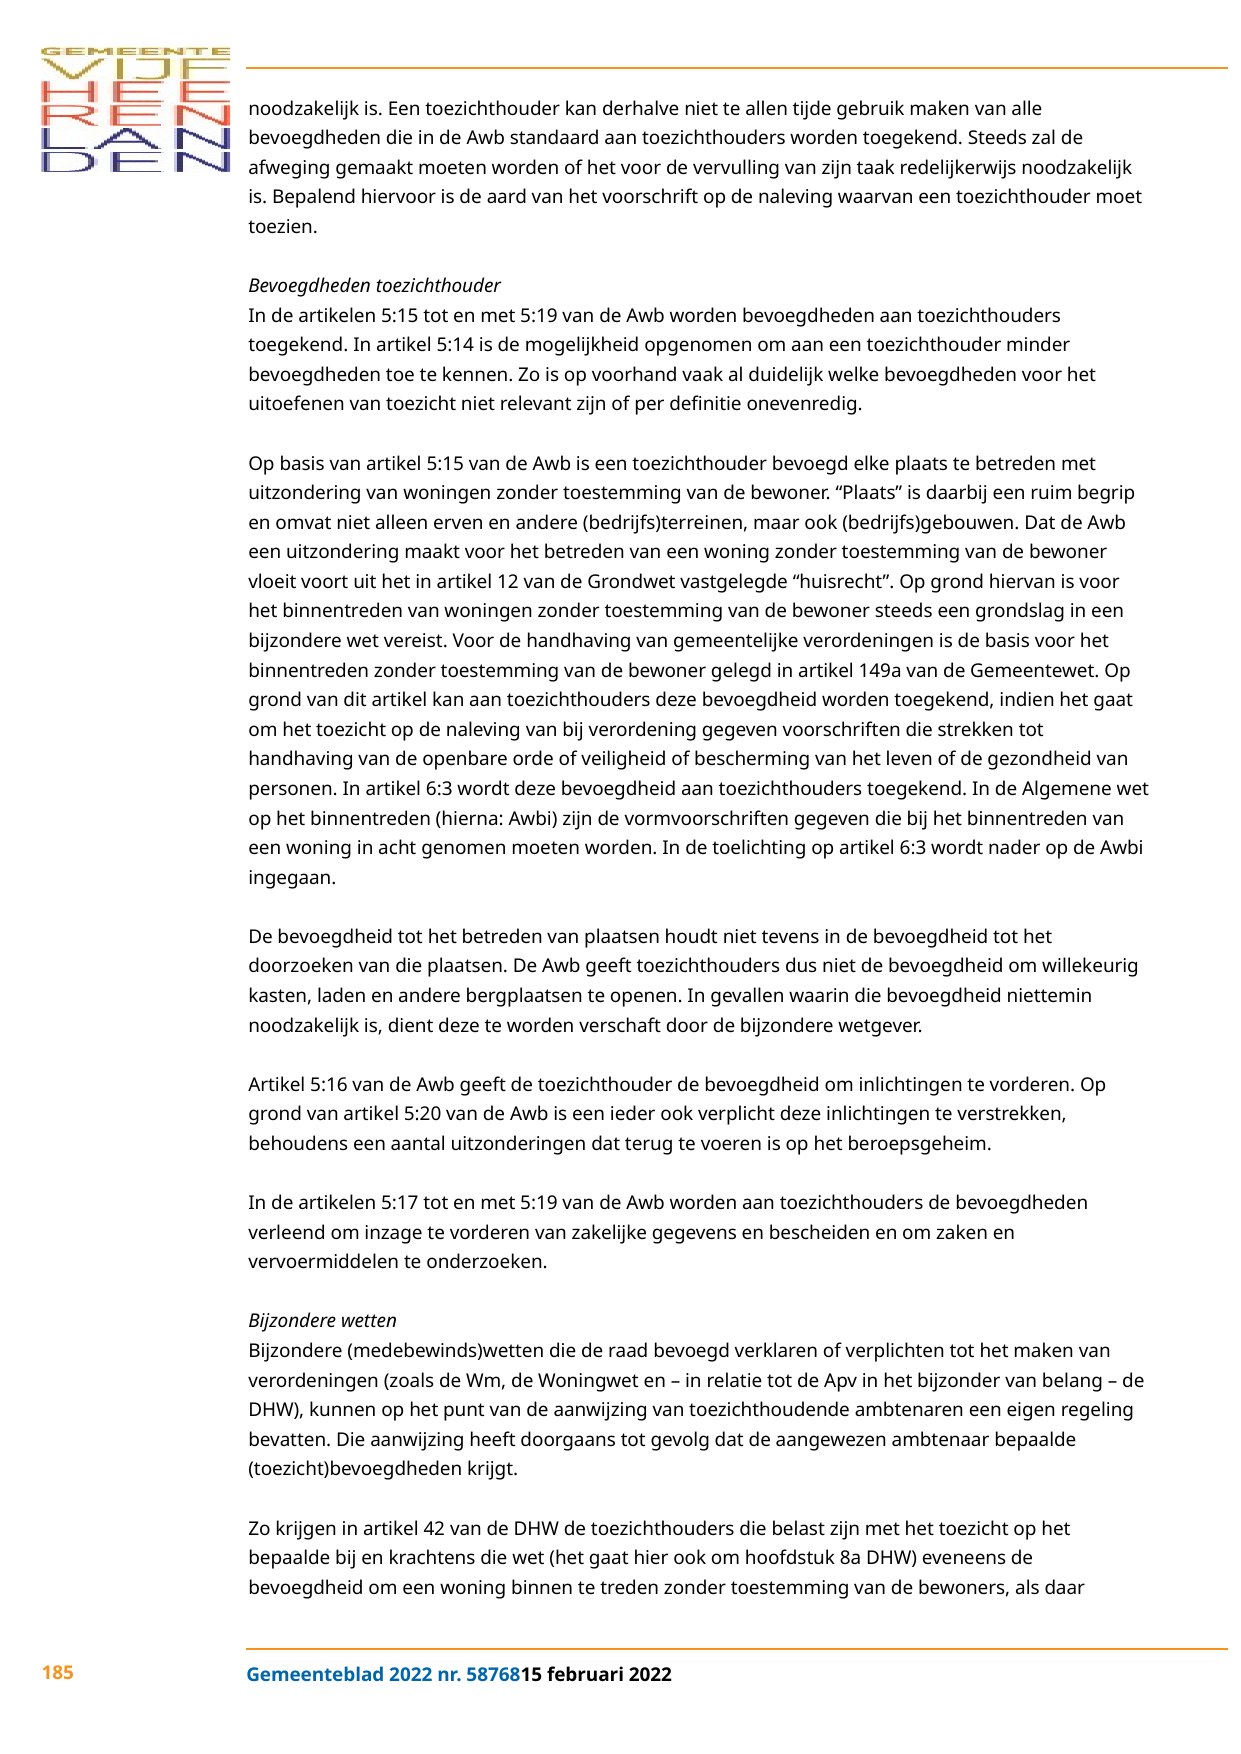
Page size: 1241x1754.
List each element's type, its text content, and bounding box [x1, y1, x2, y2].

text In de artikelen 5:17 tot en met 5:19 van de Awb worden aan toezichthouders de bevoegdheden verleend om inzage te vorderen van zakelijke gegevens en bescheiden en om zaken en vervoermiddelen te onderzoeken. [248, 1189, 1152, 1274]
text De bevoegdheid tot het betreden van plaatsen houdt niet tevens in de bevoegdheid tot het doorzoeken van die plaatsen. De Awb geeft toezichthouders dus niet de bevoegdheid om willekeurig kasten, laden en andere bergplaatsen te openen. In gevallen waarin die bevoegdheid niettemin noodzakelijk is, dient deze te worden verschaft door de bijzondere wetgever. [248, 923, 1152, 1038]
text Zo krijgen in artikel 42 van de DHW de toezichthouders die belast zijn met het toezicht op het bepaalde bij en krachtens die wet (het gaat hier ook om hoofdstuk 8a DHW) eveneens de bevoegdheid om een woning binnen te treden zonder toestemming van de bewoners, als daar [248, 1515, 1152, 1600]
text Bijzondere (medebewinds)wetten die de raad bevoegd verklaren of verplichten tot het maken van verordeningen (zoals de Wm, de Woningwet en – in relatie tot de Apv in het bijzonder van belang – de DHW), kunnen op het punt van de aanwijzing van toezichthoudende ambtenaren een eigen regeling bevatten. Die aanwijzing heeft doorgaans tot gevolg dat de aangewezen ambtenaar bepaalde (toezicht)bevoegdheden krijgt. [248, 1337, 1152, 1481]
text Op basis van artikel 5:15 van de Awb is een toezichthouder bevoegd elke plaats te betreden met uitzondering van woningen zonder toestemming van de bewoner. “Plaats” is daarbij een ruim begrip en omvat niet alleen erven en andere (bedrijfs)terreinen, maar ook (bedrijfs)gebouwen. Dat de Awb een uitzondering maakt voor het betreden van een woning zonder toestemming van de bewoner vloeit voort uit het in artikel 12 van de Grondwet vastgelegde “huisrecht”. Op grond hiervan is voor het binnentreden van woningen zonder toestemming van de bewoner steeds een grondslag in een bijzondere wet vereist. Voor de handhaving van gemeentelijke verordeningen is de basis voor het binnentreden zonder toestemming van de bewoner gelegd in artikel 149a van de Gemeentewet. Op grond van dit artikel kan aan toezichthouders deze bevoegdheid worden toegekend, indien het gaat om het toezicht op de naleving van bij verordening gegeven voorschriften die strekken tot handhaving van de openbare orde of veiligheid of bescherming van het leven of de gezondheid van personen. In artikel 6:3 wordt deze bevoegdheid aan toezichthouders toegekend. In de Algemene wet op het binnentreden (hierna: Awbi) zijn de vormvoorschriften gegeven die bij het binnentreden van een woning in acht genomen moeten worden. In de toelichting op artikel 6:3 wordt nader op de Awbi ingegaan. [248, 450, 1152, 890]
text Artikel 5:16 van de Awb geeft de toezichthouder de bevoegdheid om inlichtingen te vorderen. Op grond van artikel 5:20 van de Awb is een ieder ook verplicht deze inlichtingen te verstrekken, behoudens een aantal uitzonderingen dat terug te voeren is op het beroepsgeheim. [248, 1071, 1152, 1156]
text Bevoegdheden toezichthouder [248, 272, 1152, 298]
text noodzakelijk is. Een toezichthouder kan derhalve niet te allen tijde gebruik maken van alle bevoegdheden die in de Awb standaard aan toezichthouders worden toegekend. Steeds zal de afweging gemaakt moeten worden of het voor de vervulling van zijn taak redelijkerwijs noodzakelijk is. Bepalend hiervoor is de aard van het voorschrift op de naleving waarvan een toezichthouder moet toezien. [248, 95, 1152, 239]
picture [41, 47, 231, 172]
text In de artikelen 5:15 tot en met 5:19 van de Awb worden bevoegdheden aan toezichthouders toegekend. In artikel 5:14 is de mogelijkheid opgenomen om aan een toezichthouder minder bevoegdheden toe te kennen. Zo is op voorhand vaak al duidelijk welke bevoegdheden voor het uitoefenen van toezicht niet relevant zijn of per definitie onevenredig. [248, 302, 1152, 416]
text Bijzondere wetten [248, 1308, 1152, 1333]
